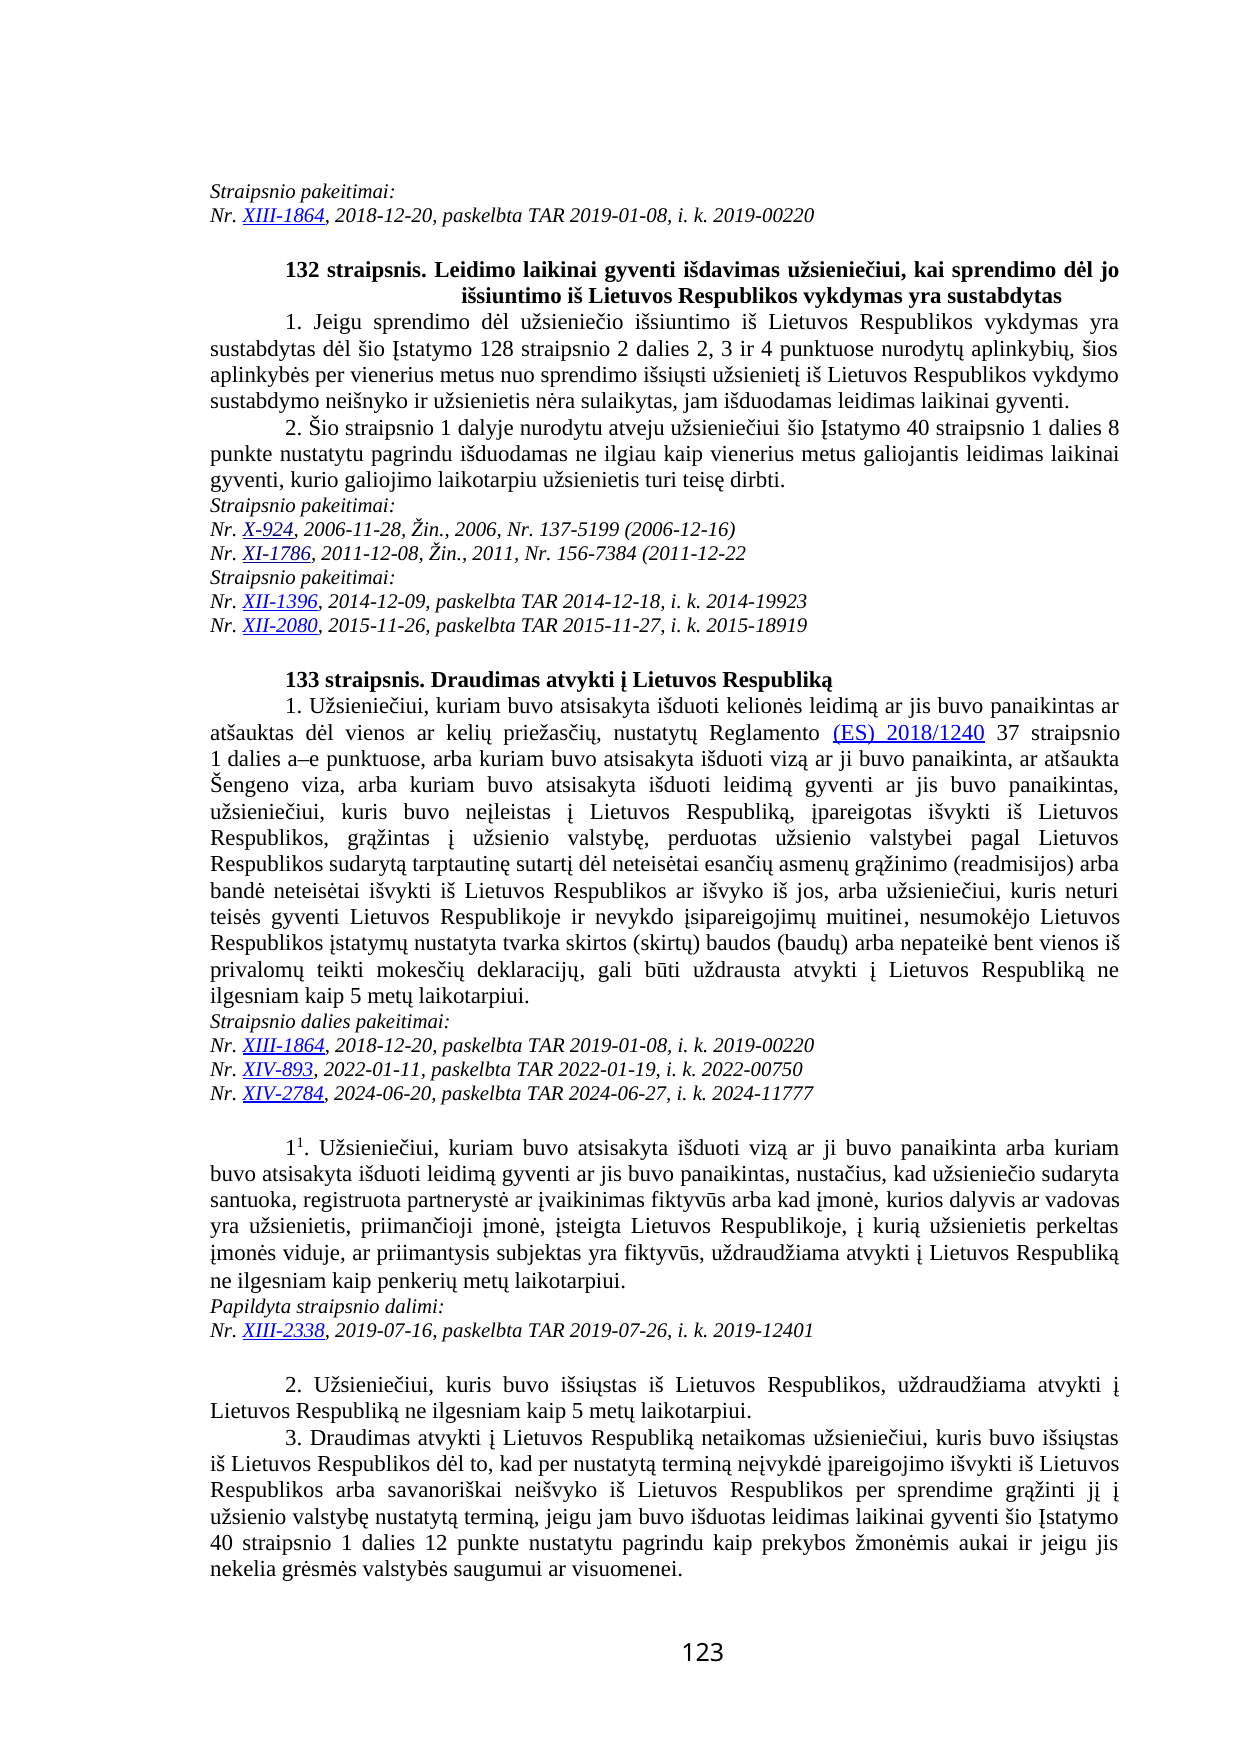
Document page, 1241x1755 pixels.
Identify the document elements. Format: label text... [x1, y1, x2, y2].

text 3. Draudimas atvykti į Lietuvos Respubliką netaikomas užsieniečiui, kuris buvo išsiųstas iš Lietuvos Respublikos dėl to, kad per nustatytą terminą neįvykdė įpareigojimo išvykti iš Lietuvos Respublikos arba savanoriškai neišvyko iš Lietuvos Respublikos per sprendime grąžinti jį į užsienio valstybę nustatytą terminą, jeigu jam buvo išduotas leidimas laikinai gyventi šio Įstatymo 40 straipsnio 1 dalies 12 punkte nustatytu pagrindu kaip prekybos žmonėmis aukai ir jeigu jis nekelia grėsmės valstybės saugumui ar visuomenei. [210, 1424, 1120, 1582]
text 1. Užsieniečiui, kuriam buvo atsisakyta išduoti kelionės leidimą ar jis buvo panaikintas ar atšauktas dėl vienos ar kelių priežasčių, nustatytų Reglamento (ES) 2018/1240 37 straipsnio 1 dalies a–e punktuose, arba kuriam buvo atsisakyta išduoti vizą ar ji buvo panaikinta, ar atšaukta Šengeno viza, arba kuriam buvo atsisakyta išduoti leidimą gyventi ar jis buvo panaikintas, užsieniečiui, kuris buvo neįleistas į Lietuvos Respubliką, įpareigotas išvykti iš Lietuvos Respublikos, grąžintas į užsienio valstybę, perduotas užsienio valstybei pagal Lietuvos Respublikos sudarytą tarptautinę sutartį dėl neteisėtai esančių asmenų grąžinimo (readmisijos) arba bandė neteisėtai išvykti iš Lietuvos Respublikos ar išvyko iš jos, arba užsieniečiui, kuris neturi teisės gyventi Lietuvos Respublikoje ir nevykdo įsipareigojimų muitinei, nesumokėjo Lietuvos Respublikos įstatymų nustatyta tvarka skirtos (skirtų) baudos (baudų) arba nepateikė bent vienos iš privalomų teikti mokesčių deklaracijų, gali būti uždrausta atvykti į Lietuvos Respubliką ne ilgesniam kaip 5 metų laikotarpiui. [210, 692, 1120, 1008]
text 132 straipsnis. Leidimo laikinai gyventi išdavimas užsieniečiui, kai sprendimo dėl jo išsiuntimo iš Lietuvos Respublikos vykdymas yra sustabdytas [285, 256, 1120, 308]
text Nr. XIII-2338, 2019-07-16, paskelbta TAR 2019-07-26, i. k. 2019-12401 [210, 1318, 1120, 1342]
text Nr. XIV-893, 2022-01-11, paskelbta TAR 2022-01-19, i. k. 2022-00750 [210, 1057, 1120, 1081]
text Straipsnio pakeitimai: [210, 179, 1120, 203]
text 11. Užsieniečiui, kuriam buvo atsisakyta išduoti vizą ar ji buvo panaikinta arba kuriam buvo atsisakyta išduoti leidimą gyventi ar jis buvo panaikintas, nustačius, kad užsieniečio sudaryta santuoka, registruota partnerystė ar įvaikinimas fiktyvūs arba kad įmonė, kurios dalyvis ar vadovas yra užsienietis, priimančioji įmonė, įsteigta Lietuvos Respublikoje, į kurią užsienietis perkeltas įmonės viduje, ar priimantysis subjektas yra fiktyvūs, uždraudžiama atvykti į Lietuvos Respubliką ne ilgesniam kaip penkerių metų laikotarpiui. [210, 1133, 1120, 1294]
text Nr. XIII-1864, 2018-12-20, paskelbta TAR 2019-01-08, i. k. 2019-00220 [210, 1033, 1120, 1057]
text Papildyta straipsnio dalimi: [210, 1294, 1120, 1318]
text Nr. XII-1396, 2014-12-09, paskelbta TAR 2014-12-18, i. k. 2014-19923 [210, 589, 1120, 613]
text Nr. XIV-2784, 2024-06-20, paskelbta TAR 2024-06-27, i. k. 2024-11777 [210, 1081, 1120, 1105]
text Straipsnio pakeitimai: [210, 493, 1120, 517]
text 133 straipsnis. Draudimas atvykti į Lietuvos Respubliką [210, 666, 1120, 692]
text Nr. XI-1786, 2011-12-08, Žin., 2011, Nr. 156-7384 (2011-12-22 [210, 541, 1120, 565]
text 1. Jeigu sprendimo dėl užsieniečio išsiuntimo iš Lietuvos Respublikos vykdymas yra sustabdytas dėl šio Įstatymo 128 straipsnio 2 dalies 2, 3 ir 4 punktuose nurodytų aplinkybių, šios aplinkybės per vienerius metus nuo sprendimo išsiųsti užsienietį iš Lietuvos Respublikos vykdymo sustabdymo neišnyko ir užsienietis nėra sulaikytas, jam išduodamas leidimas laikinai gyventi. [210, 308, 1120, 414]
text Straipsnio pakeitimai: [210, 565, 1120, 589]
text Nr. X-924, 2006-11-28, Žin., 2006, Nr. 137-5199 (2006-12-16) [210, 517, 1120, 541]
text Straipsnio dalies pakeitimai: [210, 1008, 1120, 1033]
text Nr. XIII-1864, 2018-12-20, paskelbta TAR 2019-01-08, i. k. 2019-00220 [210, 203, 1120, 227]
text Nr. XII-2080, 2015-11-26, paskelbta TAR 2015-11-27, i. k. 2015-18919 [210, 613, 1120, 637]
text 2. Šio straipsnio 1 dalyje nurodytu atveju užsieniečiui šio Įstatymo 40 straipsnio 1 dalies 8 punkte nustatytu pagrindu išduodamas ne ilgiau kaip vienerius metus galiojantis leidimas laikinai gyventi, kurio galiojimo laikotarpiu užsienietis turi teisę dirbti. [210, 414, 1120, 493]
text 2. Užsieniečiui, kuris buvo išsiųstas iš Lietuvos Respublikos, uždraudžiama atvykti į Lietuvos Respubliką ne ilgesniam kaip 5 metų laikotarpiui. [210, 1371, 1120, 1424]
